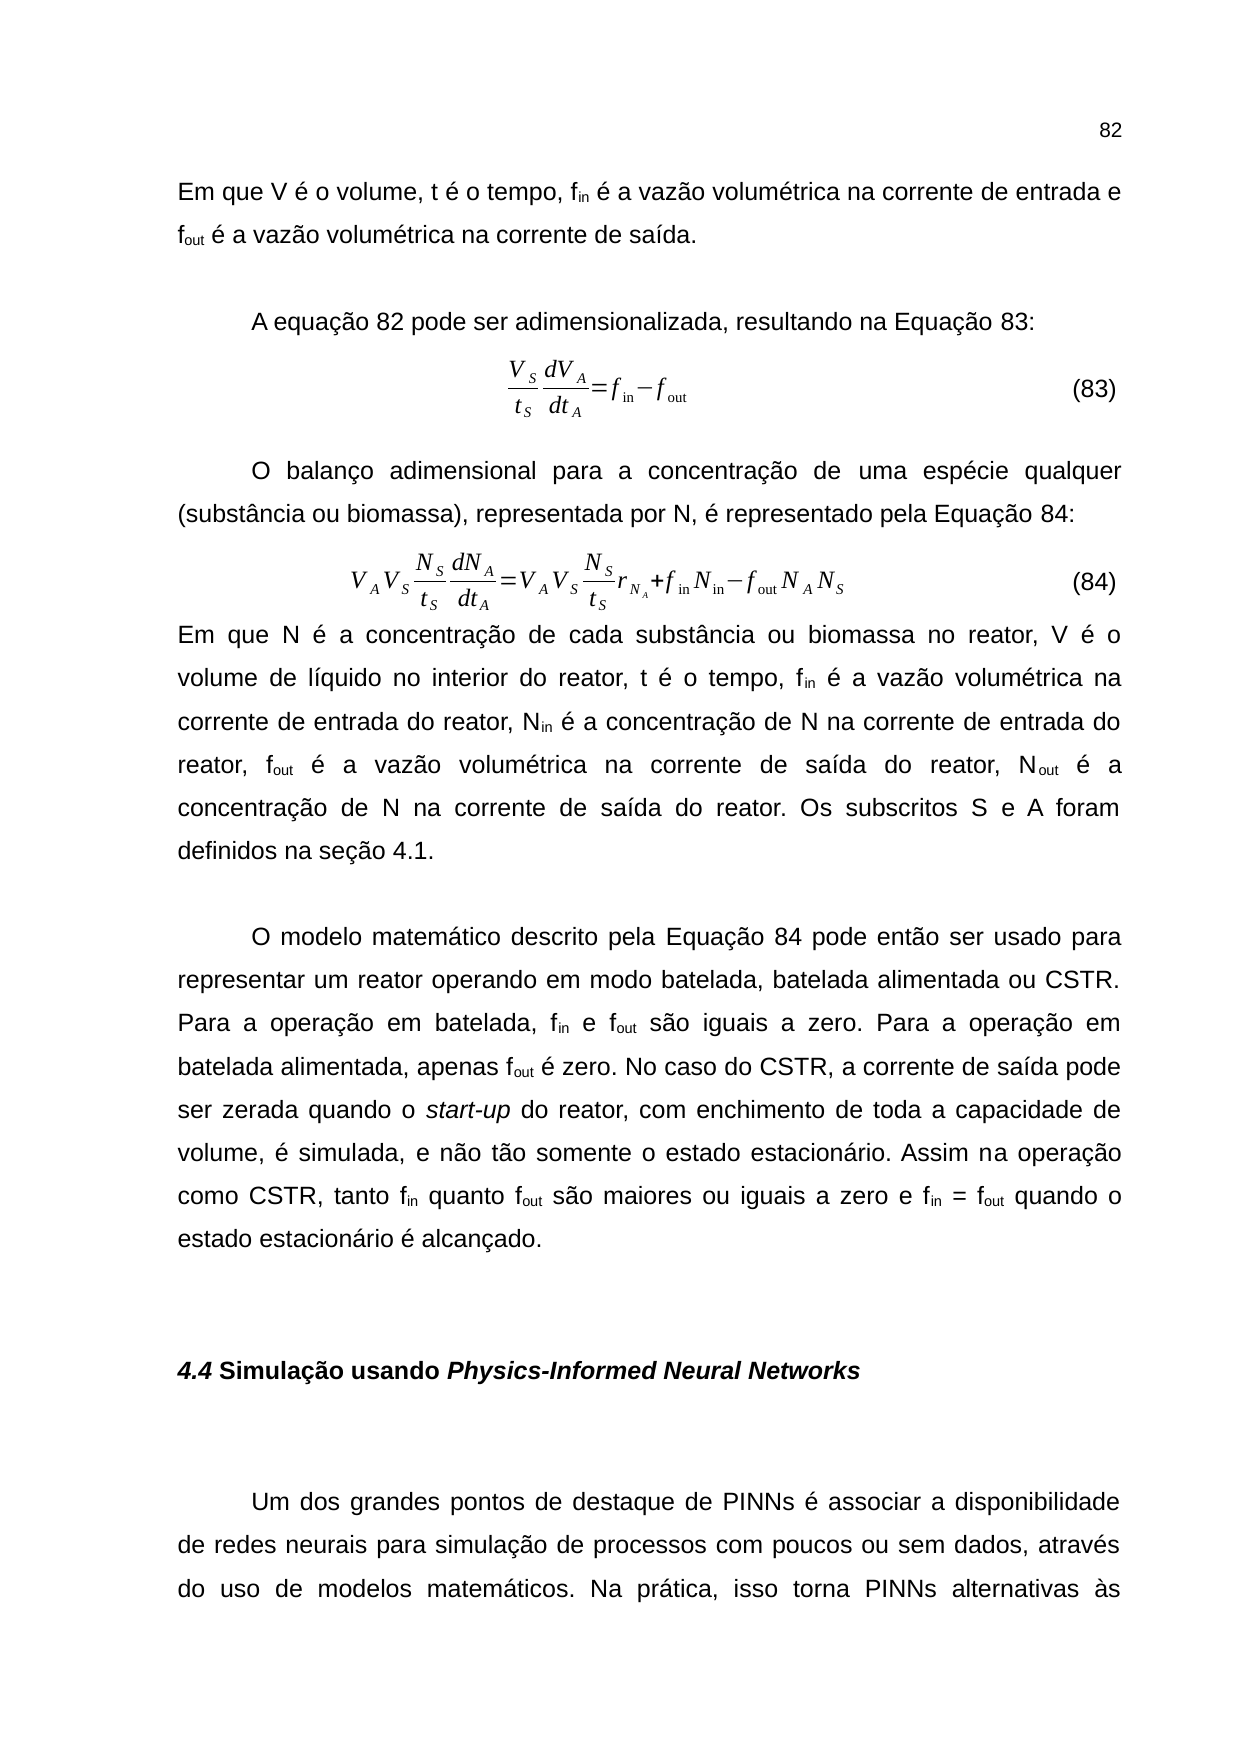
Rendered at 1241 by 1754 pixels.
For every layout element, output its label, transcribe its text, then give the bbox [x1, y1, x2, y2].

subtitle Simulação usando Physics-Informed Neural Networks [177, 1356, 1122, 1384]
text O balanço adimensional para a concentração de uma espécie qualquer (substância ou biomassa), representada por N, é representado pela Equação 84: [177, 456, 1122, 528]
text O modelo matemático descrito pela Equação 84 pode então ser usado para representar um reator operando em modo batelada, batelada alimentada ou CSTR. Para a operação em batelada, fin e fout são iguais a zero. Para a operação em batelada alimentada, apenas fout é zero. No caso do CSTR, a corrente de saída pode ser zerada quando o start-up do reator, com enchimento de toda a capacidade de volume, é simulada, e não tão somente o estado estacionário. Assim na operação como CSTR, tanto fin quanto fout são maiores ou iguais a zero e fin = fout quando o estado estacionário é alcançado. [177, 922, 1122, 1253]
text Em que V é o volume, t é o tempo, fin é a vazão volumétrica na corrente de entrada e fout é a vazão volumétrica na corrente de saída. [177, 177, 1122, 249]
table_header (84) [1017, 543, 1122, 620]
text Em que N é a concentração de cada substância ou biomassa no reator, V é o volume de líquido no interior do reator, t é o tempo, fin é a vazão volumétrica na corrente de entrada do reator, Nin é a concentração de N na corrente de entrada do reator, fout é a vazão volumétrica na corrente de saída do reator, Nout é a concentração de N na corrente de saída do reator. Os subscritos S e A foram definidos na seção 4.1. [177, 620, 1122, 864]
table_header [177, 543, 1017, 620]
table_header [177, 350, 1017, 427]
text A equação 82 pode ser adimensionalizada, resultando na Equação 83: [177, 306, 1122, 335]
text Um dos grandes pontos de destaque de PINNs é associar a disponibilidade de redes neurais para simulação de processos com poucos ou sem dados, através do uso de modelos matemáticos. Na prática, isso torna PINNs alternativas às [177, 1487, 1122, 1602]
table_header (83) [1017, 350, 1122, 427]
